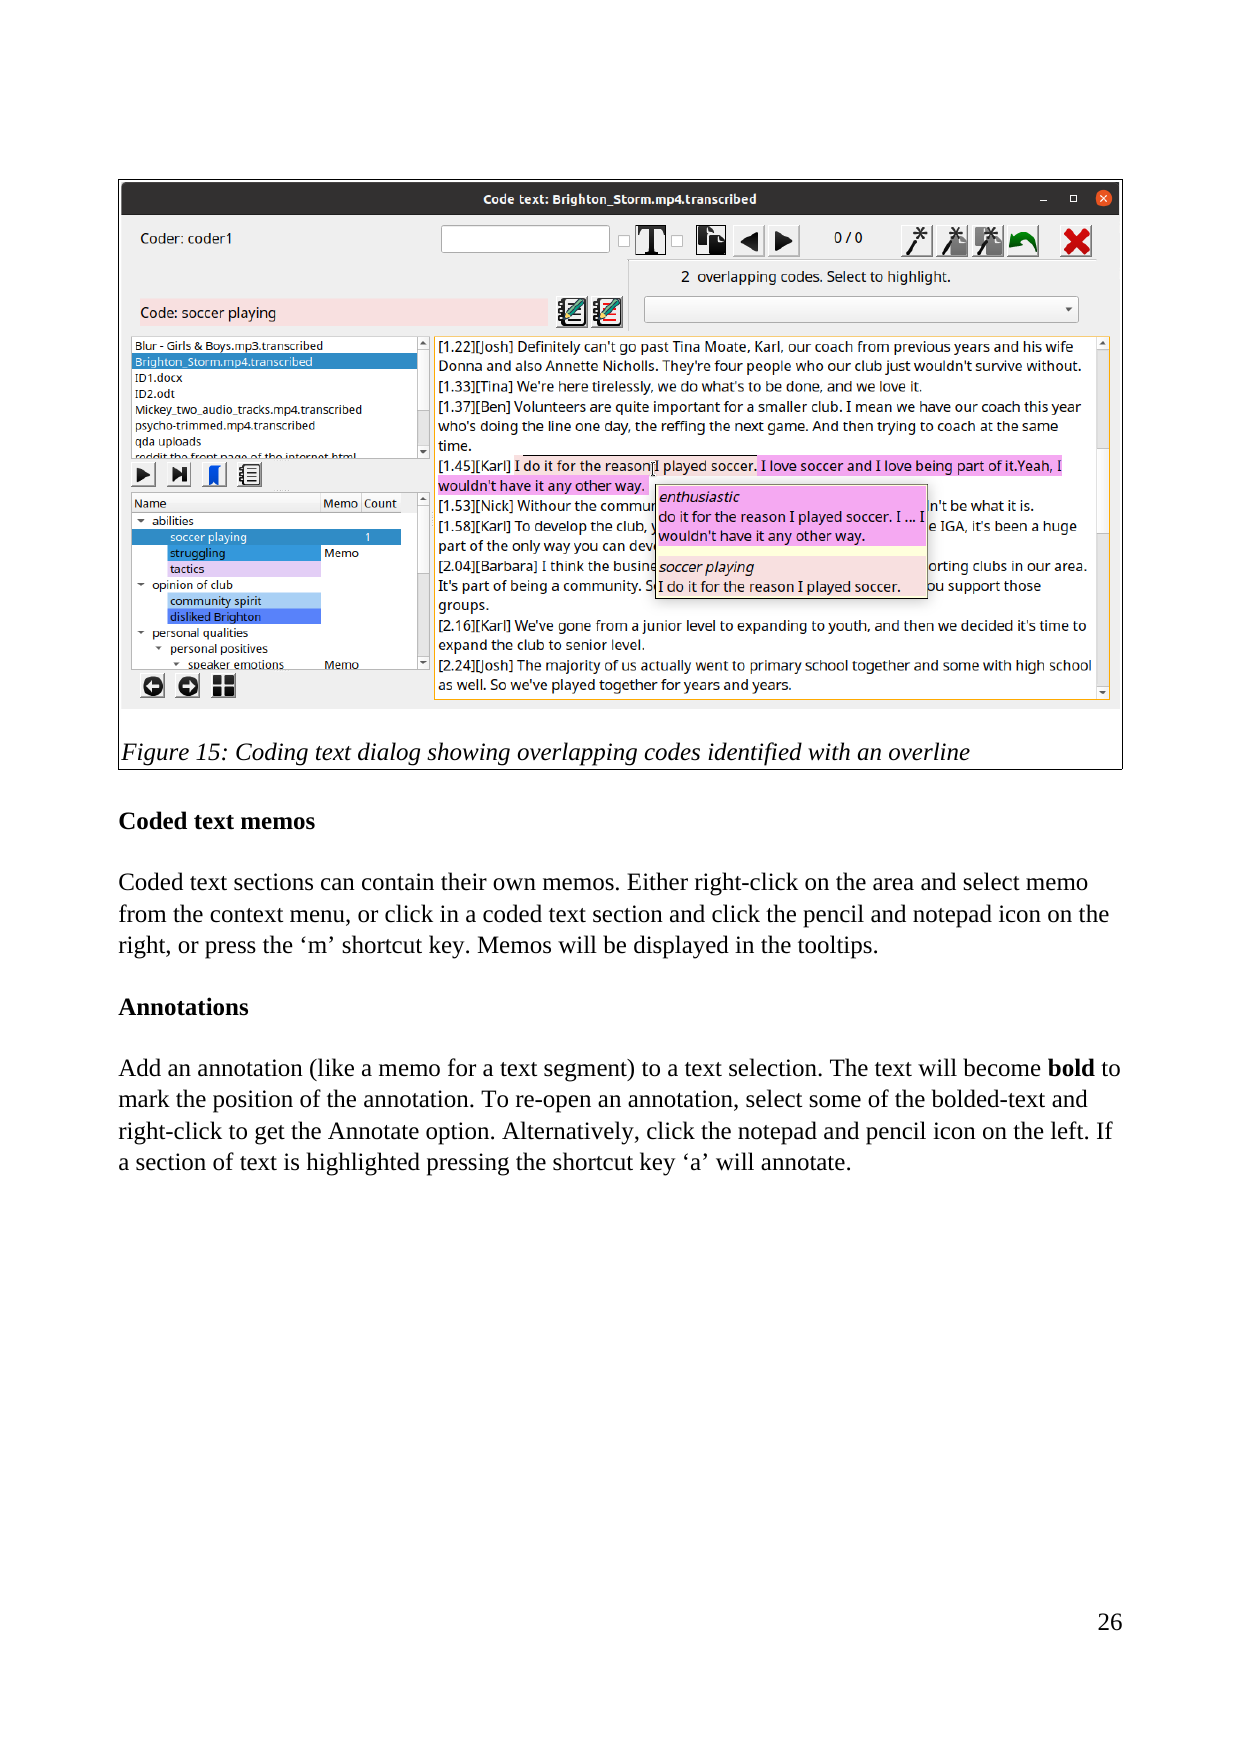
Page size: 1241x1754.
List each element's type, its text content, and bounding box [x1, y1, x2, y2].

text Add an annotation (like a memo for a text segment) to a text selection. The text will become bold to mark the position of the annotation. To re-open an annotation, select some of the bolded-text and right-click to get the Annotate option. Alternatively, click the notepad and pencil icon on the left. If a section of text is highlighted pressing the shortcut key ‘a’ will annotate. [118, 1053, 1122, 1176]
text Annotations [118, 992, 1122, 1020]
text Coded text memos [118, 806, 1122, 835]
text Figure 15: Coding text dialog showing overlapping codes identified with an overline [121, 709, 1119, 766]
picture [121, 182, 1120, 709]
text Coded text sections can contain their own memos. Either right-click on the area and select memo from the context menu, or click in a coded text section and click the pencil and notepad icon on the right, or press the ‘m’ shortcut key. Memos will be displayed in the tooltips. [118, 867, 1122, 959]
